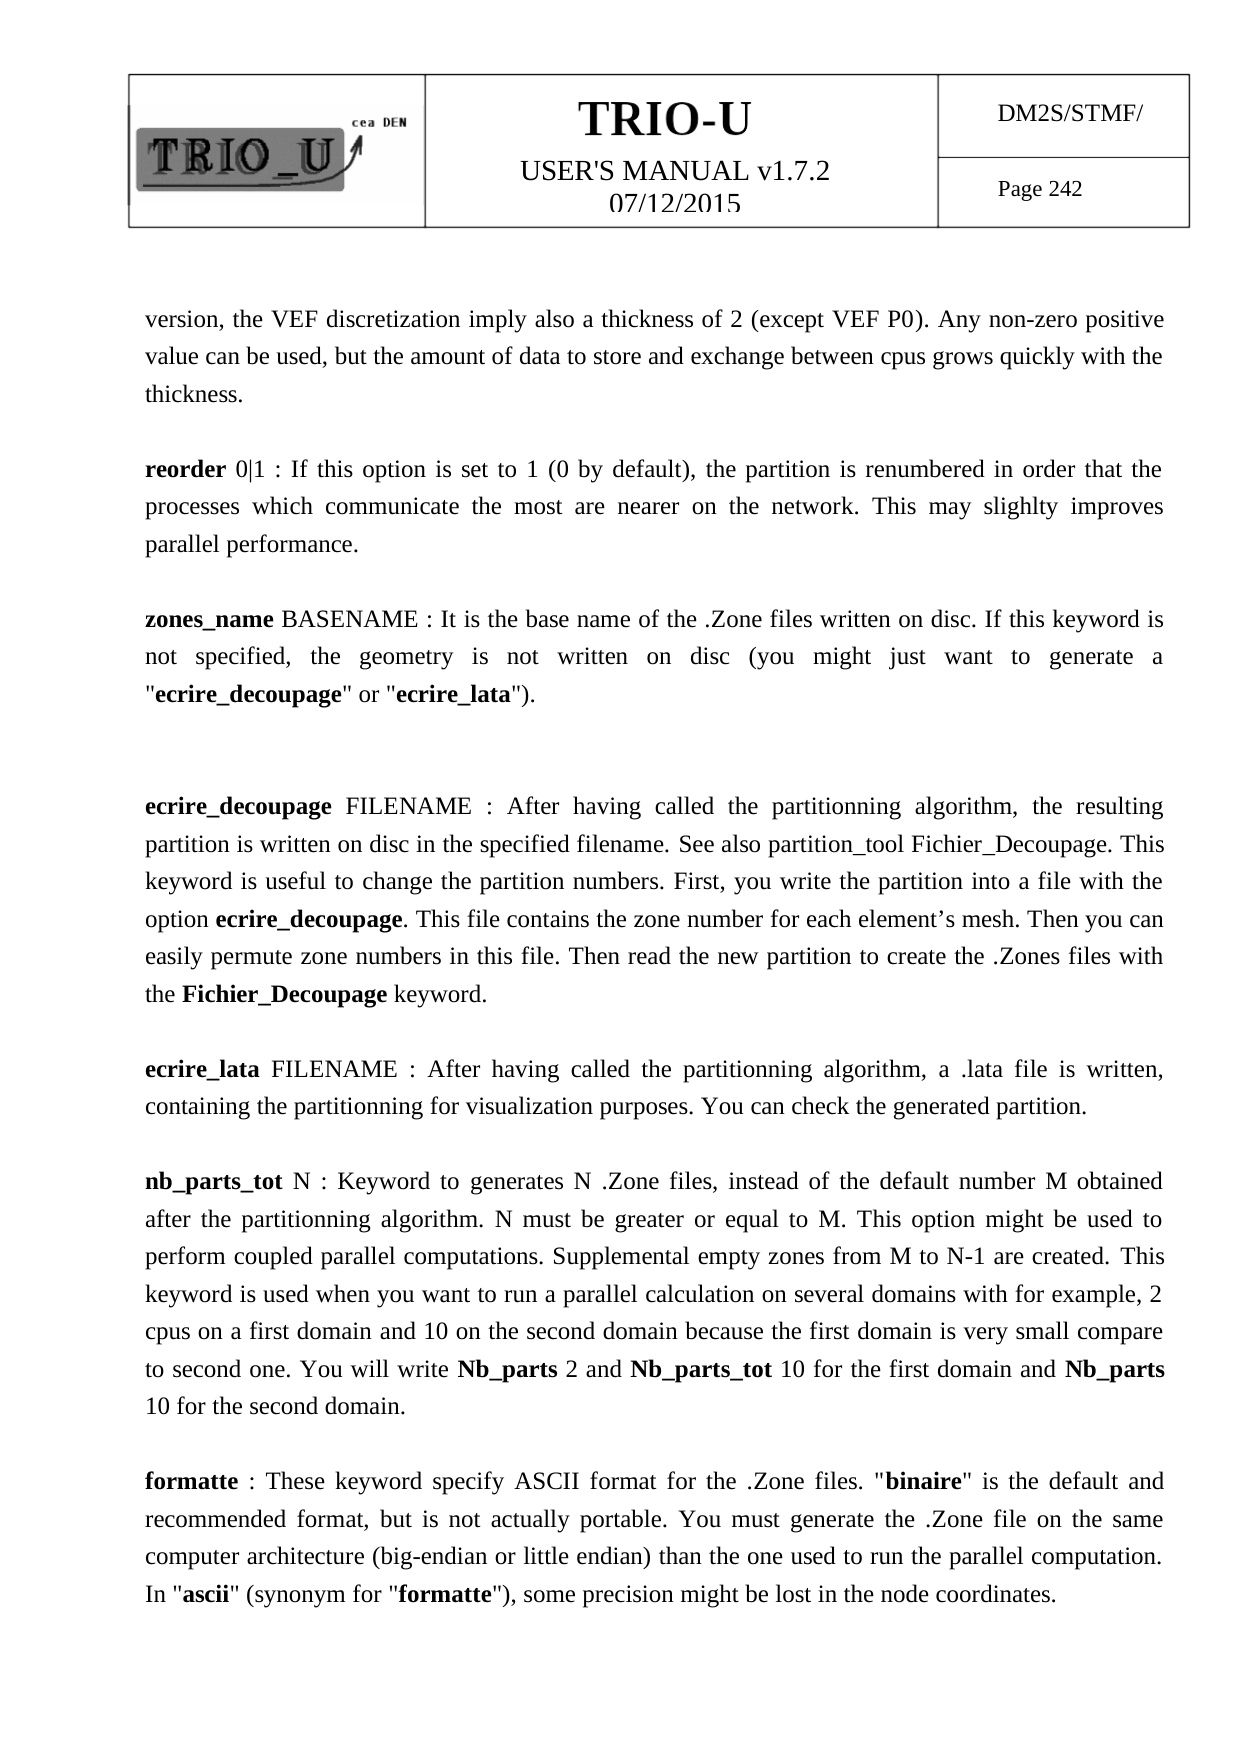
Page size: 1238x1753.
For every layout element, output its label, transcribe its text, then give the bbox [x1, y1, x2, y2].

text formatte : These keyword specify ASCII format for the .Zone files. "binaire" is the default and recommended format, but is not actually portable. You must generate the .Zone file on the same computer architecture (big-endian or little endian) than the one used to run the parallel computation. In "ascii" (synonym for "formatte"), some precision might be lost in the node coordinates. [145, 1458, 1165, 1608]
text version, the VEF discretization imply also a thickness of 2 (except VEF P0). Any non-zero positive value can be used, but the amount of data to store and exchange between cpus grows quickly with the thickness. [145, 295, 1165, 408]
text nb_parts_tot N : Keyword to generates N .Zone files, instead of the default number M obtained after the partitionning algorithm. N must be greater or equal to M. This option might be used to perform coupled parallel computations. Supplemental empty zones from M to N-1 are created. This keyword is used when you want to run a parallel calculation on several domains with for example, 2 cpus on a first domain and 10 on the second domain because the first domain is very small compare to second one. You will write Nb_parts 2 and Nb_parts_tot 10 for the first domain and Nb_parts 10 for the second domain. [145, 1158, 1165, 1420]
text ecrire_decoupage FILENAME : After having called the partitionning algorithm, the resulting partition is written on disc in the specified filename. See also partition_tool Fichier_Decoupage. This keyword is useful to change the partition numbers. First, you write the partition into a file with the option ecrire_decoupage. This file contains the zone number for each element’s mesh. Then you can easily permute zone numbers in this file. Then read the new partition to create the .Zones files with the Fichier_Decoupage keyword. [145, 783, 1165, 1008]
text reorder 0|1 : If this option is set to 1 (0 by default), the partition is renumbered in order that the processes which communicate the most are nearer on the network. This may slighlty improves parallel performance. [145, 445, 1165, 558]
text zones_name BASENAME : It is the base name of the .Zone files written on disc. If this keyword is not specified, the geometry is not written on disc (you might just want to generate a "ecrire_decoupage" or "ecrire_lata"). [145, 595, 1165, 708]
text ecrire_lata FILENAME : After having called the partitionning algorithm, a .lata file is written, containing the partitionning for visualization purposes. You can check the generated partition. [145, 1045, 1165, 1120]
